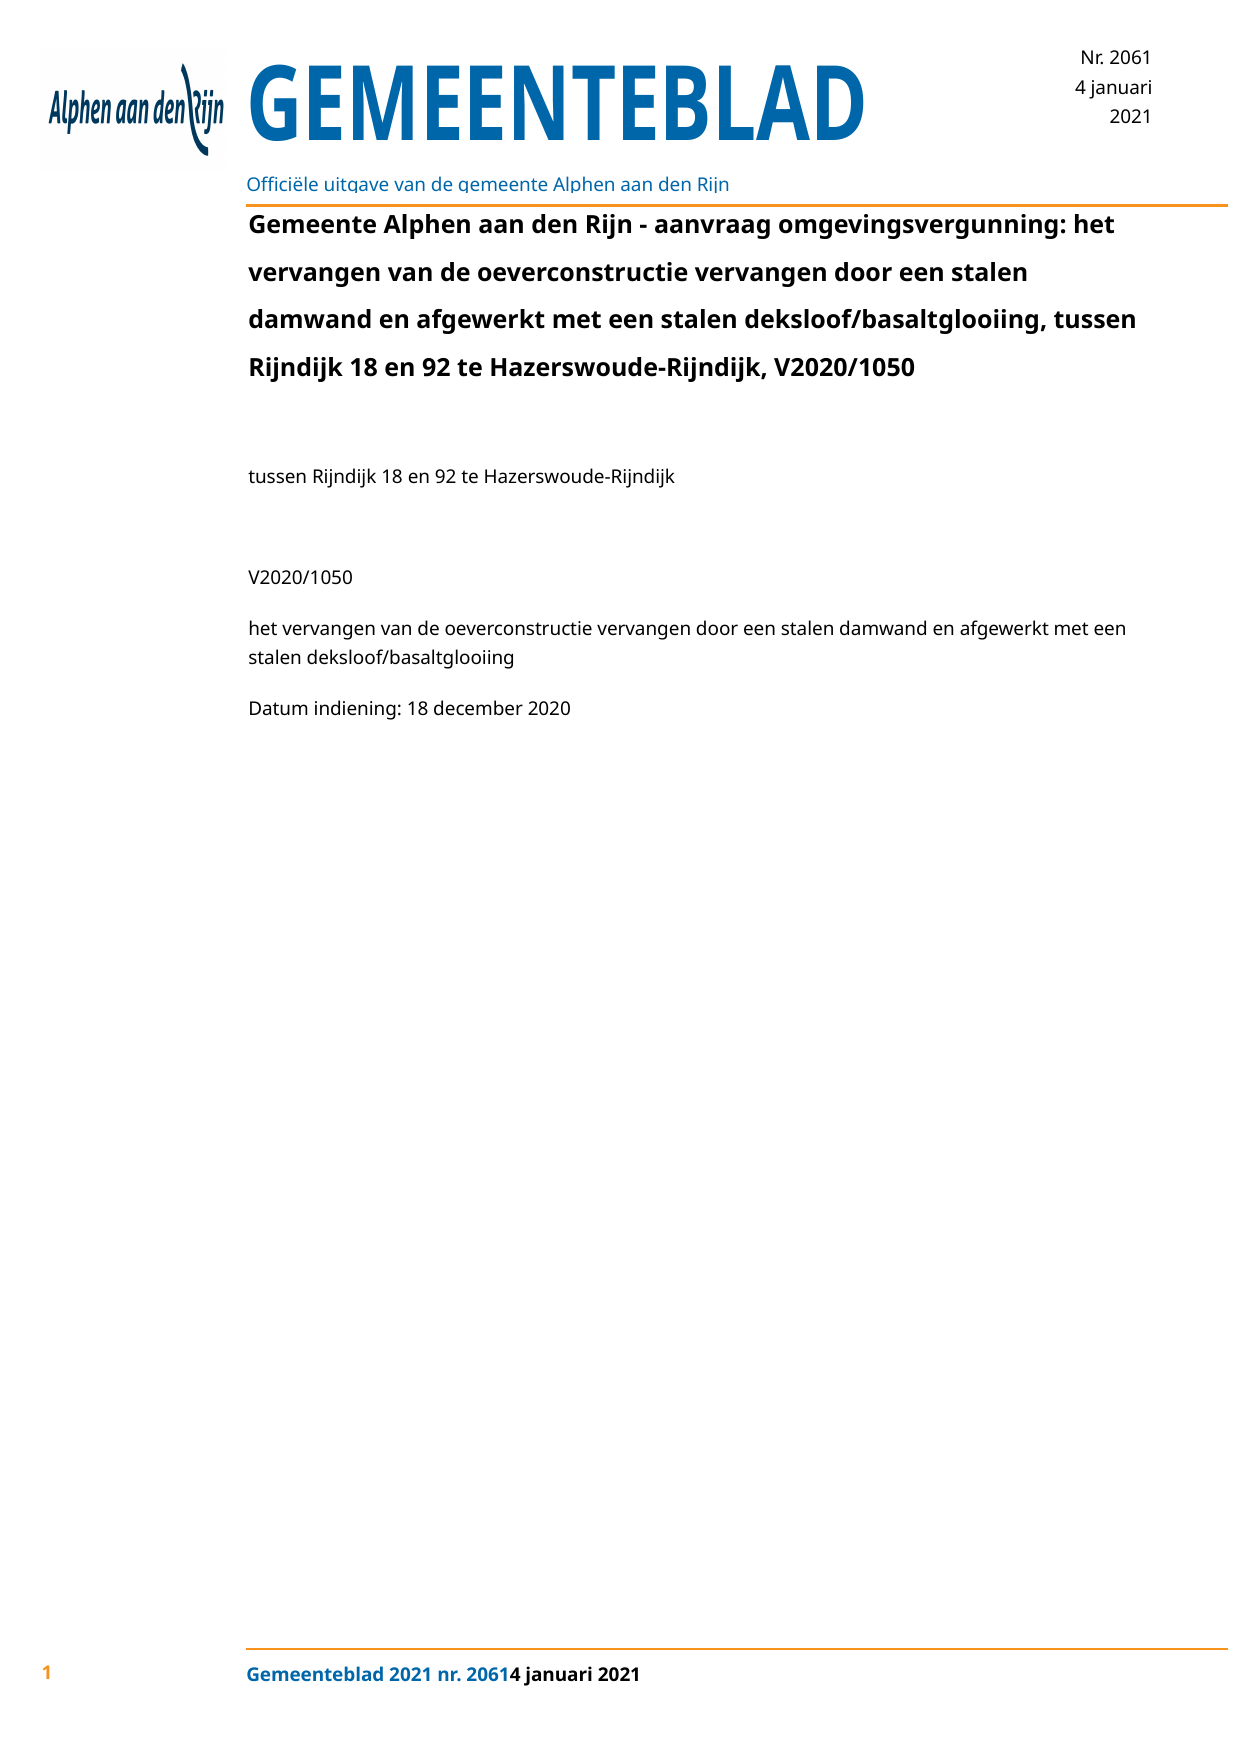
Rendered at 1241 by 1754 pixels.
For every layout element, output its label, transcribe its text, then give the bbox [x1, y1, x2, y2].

text het vervangen van de oeverconstructie vervangen door een stalen damwand en afgewerkt met een stalen deksloof/basaltglooiing [248, 615, 1152, 670]
text tussen Rijndijk 18 en 92 te Hazerswoude-Rijndijk [248, 463, 1152, 489]
text V2020/1050 [248, 564, 1152, 590]
text Datum indiening: 18 december 2020 [248, 695, 1152, 721]
picture [41, 47, 231, 172]
text Gemeente Alphen aan den Rijn - aanvraag omgevingsvergunning: het vervangen van de oeverconstructie vervangen door een stalen damwand en afgewerkt met een stalen deksloof/basaltglooiing, tussen Rijndijk 18 en 92 te Hazerswoude-Rijndijk, V2020/1050 [248, 207, 1152, 384]
